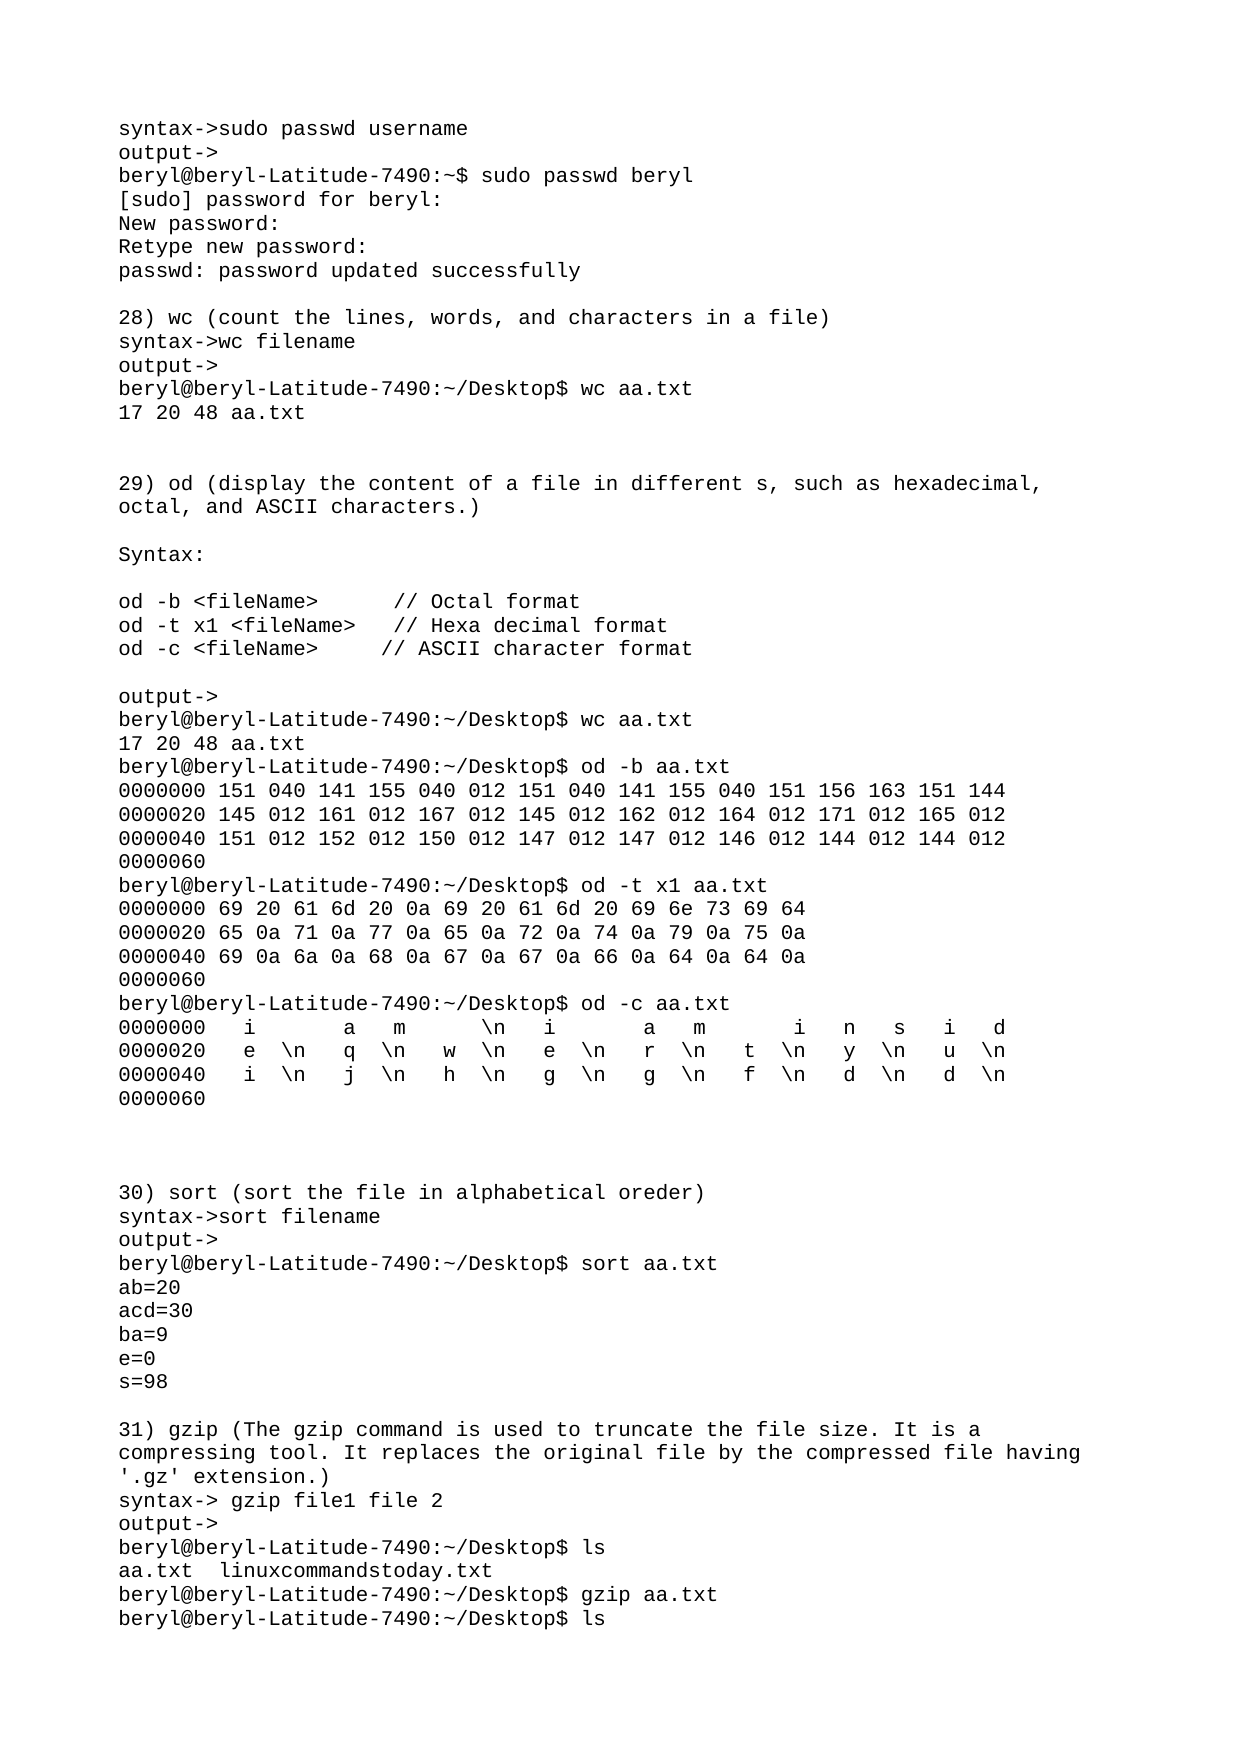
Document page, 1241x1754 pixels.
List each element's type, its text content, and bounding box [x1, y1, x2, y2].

text ba=9 [118, 1324, 1122, 1348]
text beryl@beryl-Latitude-7490:~/Desktop$ od -t x1 aa.txt [118, 875, 1122, 898]
text New password: [118, 213, 1122, 236]
text 0000020 145 012 161 012 167 012 145 012 162 012 164 012 171 012 165 012 [118, 804, 1122, 827]
text beryl@beryl-Latitude-7490:~/Desktop$ sort aa.txt [118, 1253, 1122, 1277]
text 17 20 48 aa.txt [118, 402, 1122, 426]
text 30) sort (sort the file in alphabetical oreder) [118, 1182, 1122, 1206]
text beryl@beryl-Latitude-7490:~/Desktop$ od -b aa.txt [118, 757, 1122, 780]
text passwd: password updated successfully [118, 260, 1122, 284]
text syntax->sort filename [118, 1206, 1122, 1229]
text beryl@beryl-Latitude-7490:~/Desktop$ ls [118, 1608, 1122, 1631]
text output-> [118, 1229, 1122, 1253]
text od -b <fileName> // Octal format [118, 591, 1122, 615]
text beryl@beryl-Latitude-7490:~/Desktop$ wc aa.txt [118, 709, 1122, 733]
text e=0 [118, 1348, 1122, 1371]
text beryl@beryl-Latitude-7490:~/Desktop$ ls [118, 1537, 1122, 1561]
text 0000040 69 0a 6a 0a 68 0a 67 0a 67 0a 66 0a 64 0a 64 0a [118, 946, 1122, 969]
text 0000060 [118, 851, 1122, 875]
text 0000060 [118, 969, 1122, 993]
text beryl@beryl-Latitude-7490:~/Desktop$ gzip aa.txt [118, 1584, 1122, 1608]
text 0000000 i a m \n i a m i n s i d [118, 1017, 1122, 1040]
text s=98 [118, 1371, 1122, 1395]
text 0000020 e \n q \n w \n e \n r \n t \n y \n u \n [118, 1040, 1122, 1064]
text syntax->wc filename [118, 331, 1122, 354]
text beryl@beryl-Latitude-7490:~/Desktop$ wc aa.txt [118, 378, 1122, 402]
text output-> [118, 1513, 1122, 1537]
text ab=20 [118, 1277, 1122, 1300]
text Retype new password: [118, 236, 1122, 260]
text 17 20 48 aa.txt [118, 733, 1122, 757]
text beryl@beryl-Latitude-7490:~/Desktop$ od -c aa.txt [118, 993, 1122, 1017]
text output-> [118, 686, 1122, 709]
text Syntax: [118, 544, 1122, 567]
text 0000060 [118, 1088, 1122, 1111]
text 31) gzip (The gzip command is used to truncate the file size. It is a compressing tool. It replaces the original file by the compressed file having '.gz' extension.) [118, 1419, 1122, 1489]
text 0000040 i \n j \n h \n g \n g \n f \n d \n d \n [118, 1064, 1122, 1088]
text [sudo] password for beryl: [118, 189, 1122, 213]
text 28) wc (count the lines, words, and characters in a file) [118, 307, 1122, 331]
text 0000020 65 0a 71 0a 77 0a 65 0a 72 0a 74 0a 79 0a 75 0a [118, 922, 1122, 946]
text beryl@beryl-Latitude-7490:~$ sudo passwd beryl [118, 165, 1122, 189]
text 0000000 69 20 61 6d 20 0a 69 20 61 6d 20 69 6e 73 69 64 [118, 898, 1122, 922]
text aa.txt linuxcommandstoday.txt [118, 1561, 1122, 1584]
text syntax-> gzip file1 file 2 [118, 1489, 1122, 1513]
text syntax->sudo passwd username [118, 118, 1122, 142]
text od -c <fileName> // ASCII character format [118, 638, 1122, 662]
text output-> [118, 142, 1122, 165]
text od -t x1 <fileName> // Hexa decimal format [118, 615, 1122, 638]
text acd=30 [118, 1300, 1122, 1324]
text 29) od (display the content of a file in different s, such as hexadecimal, octal, and ASCII characters.) [118, 473, 1122, 520]
text 0000000 151 040 141 155 040 012 151 040 141 155 040 151 156 163 151 144 [118, 780, 1122, 804]
text output-> [118, 354, 1122, 378]
text 0000040 151 012 152 012 150 012 147 012 147 012 146 012 144 012 144 012 [118, 827, 1122, 851]
